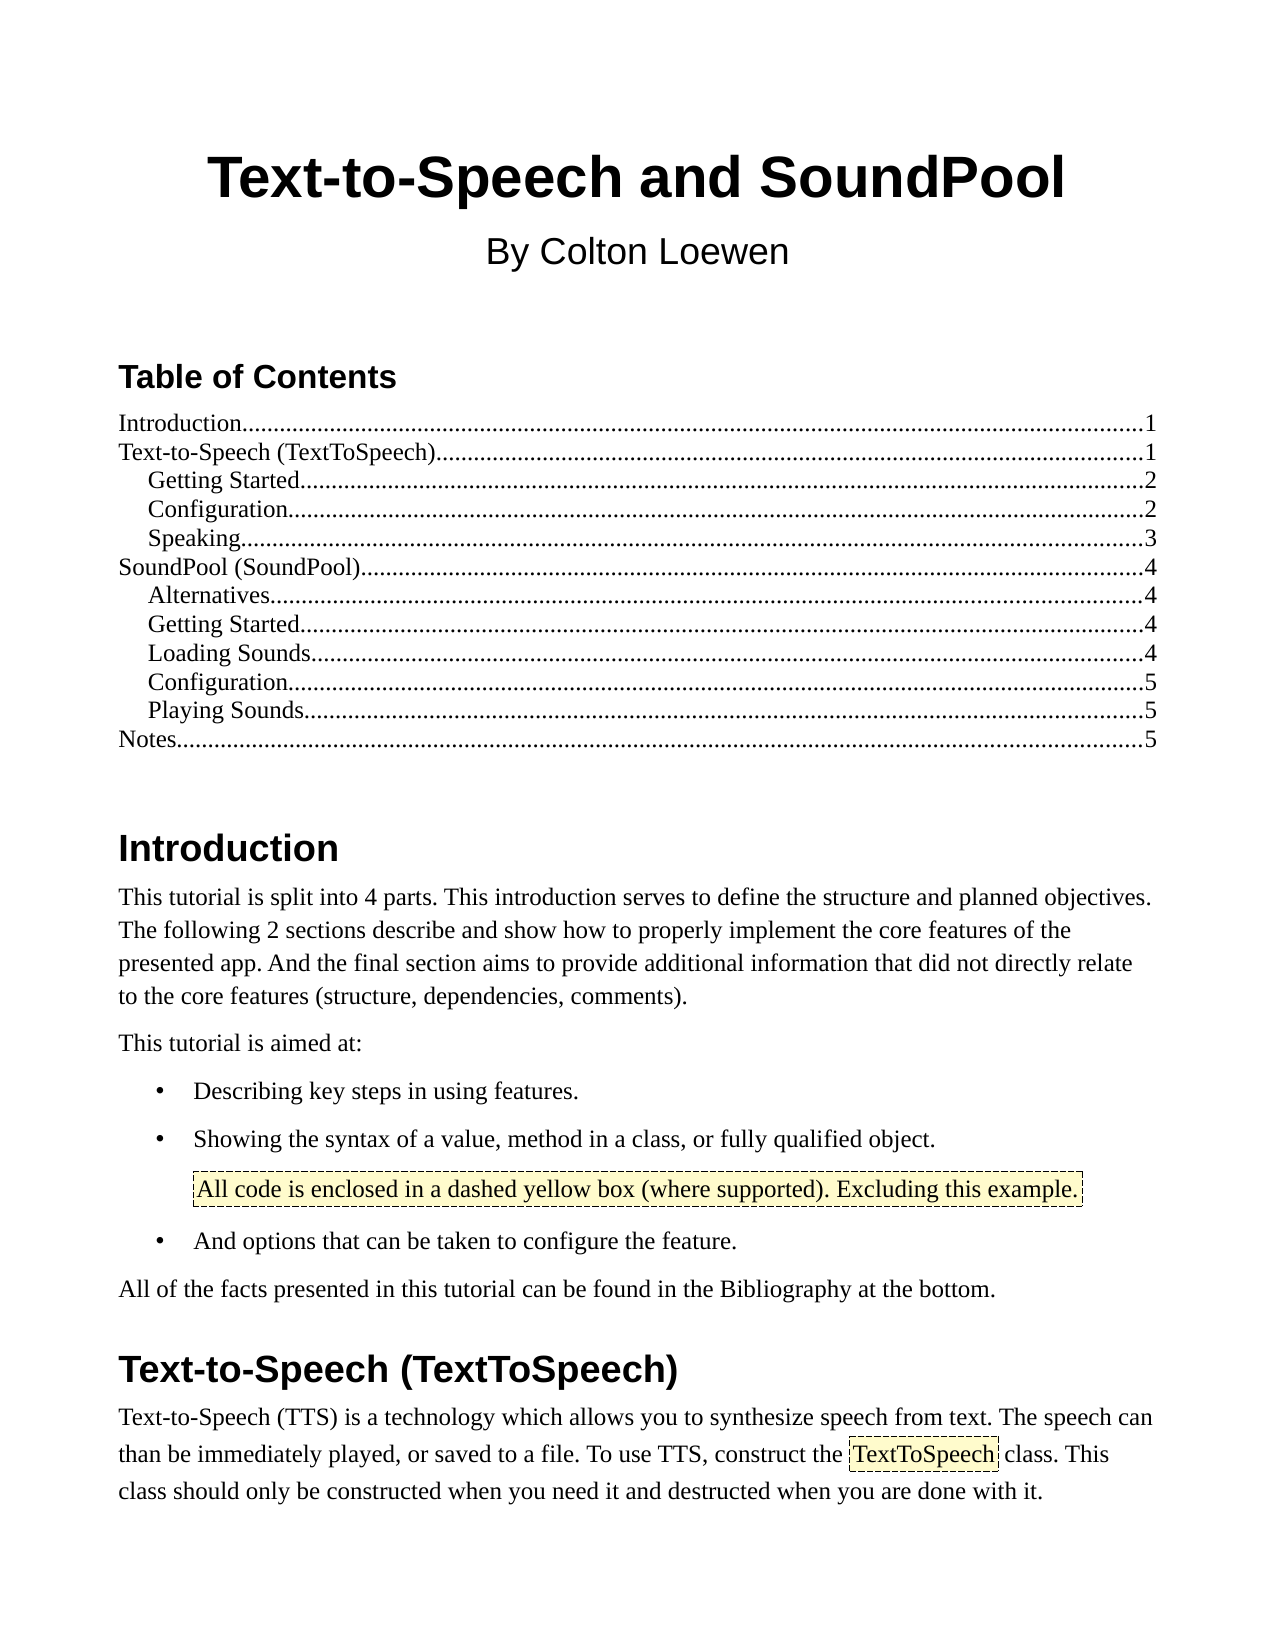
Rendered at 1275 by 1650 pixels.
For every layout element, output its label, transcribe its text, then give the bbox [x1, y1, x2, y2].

text This tutorial is aimed at: [118, 1028, 1157, 1057]
text Getting Started 2 [148, 466, 1157, 494]
text Getting Started 4 [148, 609, 1157, 638]
subtitle Introduction [118, 826, 1157, 869]
text Introduction 1 [118, 408, 1157, 437]
list All code is enclosed in a dashed yellow box (where supported). Excluding this example. [156, 1171, 1157, 1206]
text Loading Sounds 4 [148, 638, 1157, 667]
text Alternatives 4 [148, 581, 1157, 609]
text This tutorial is split into 4 parts. This introduction serves to define the structure and planned objectives. The following 2 sections describe and show how to properly implement the core features of the presented app. And the final section aims to provide additional information that did not directly relate to the core features (structure, dependencies, comments). [118, 882, 1157, 1010]
text Configuration 2 [148, 494, 1157, 523]
text Playing Sounds 5 [148, 696, 1157, 724]
text Notes 5 [118, 724, 1157, 753]
subtitle Text-to-Speech (TextToSpeech) [118, 1346, 1157, 1390]
subtitle By Colton Loewen [118, 229, 1157, 272]
title Text-to-Speech and SoundPool [118, 143, 1157, 210]
text Speaking 3 [148, 523, 1157, 552]
text Text-to-Speech (TextToSpeech) 1 [118, 437, 1157, 466]
text Configuration 5 [148, 667, 1157, 696]
list And options that can be taken to configure the feature. [156, 1226, 1157, 1255]
text SoundPool (SoundPool) 4 [118, 552, 1157, 581]
list Showing the syntax of a value, method in a class, or fully qualified object. [156, 1124, 1157, 1152]
subtitle Table of Contents [118, 357, 1157, 396]
text Text-to-Speech (TTS) is a technology which allows you to synthesize speech from text. The speech can than be immediately played, or saved to a file. To use TTS, construct the TextToSpeech class. This class should only be constructed when you need it and destructed when you are done with it. [118, 1402, 1157, 1504]
list Describing key steps in using features. [156, 1076, 1157, 1105]
text All of the facts presented in this tutorial can be found in the Bibliography at the bottom. [118, 1274, 1157, 1302]
